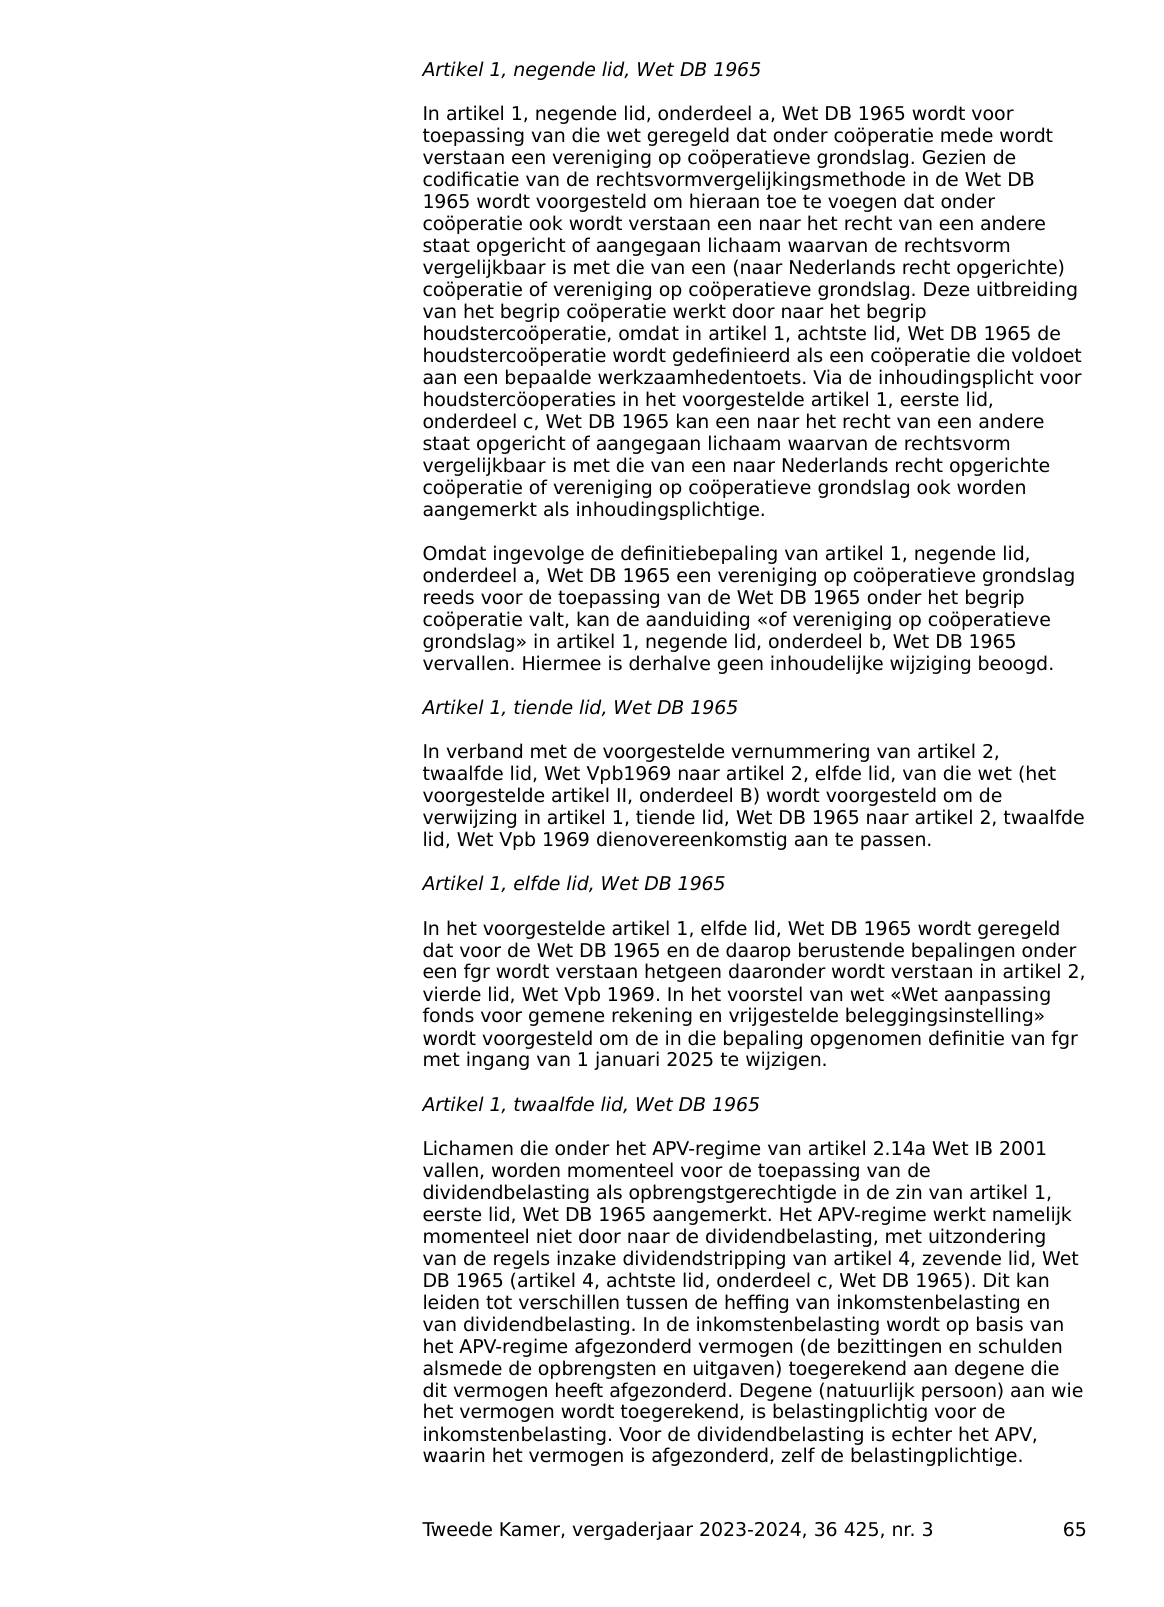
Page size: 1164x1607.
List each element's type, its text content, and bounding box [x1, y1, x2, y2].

subtitle Artikel 1, tiende lid, Wet DB 1965 [422, 697, 1087, 719]
subtitle Artikel 1, elfde lid, Wet DB 1965 [422, 873, 1087, 895]
subtitle Artikel 1, negende lid, Wet DB 1965 [422, 59, 1087, 81]
text In het voorgestelde artikel 1, elfde lid, Wet DB 1965 wordt geregeld dat voor de Wet DB 1965 en de daarop berustende bepalingen onder een fgr wordt verstaan hetgeen daaronder wordt verstaan in artikel 2, vierde lid, Wet Vpb 1969. In het voorstel van wet «Wet aanpassing fonds voor gemene rekening en vrijgestelde beleggingsinstelling» wordt voorgesteld om de in die bepaling opgenomen definitie van fgr met ingang van 1 januari 2025 te wijzigen. [422, 917, 1087, 1071]
subtitle Artikel 1, twaalfde lid, Wet DB 1965 [422, 1093, 1087, 1116]
text Omdat ingevolge de definitiebepaling van artikel 1, negende lid, onderdeel a, Wet DB 1965 een vereniging op coöperatieve grondslag reeds voor de toepassing van de Wet DB 1965 onder het begrip coöperatie valt, kan de aanduiding «of vereniging op coöperatieve grondslag» in artikel 1, negende lid, onderdeel b, Wet DB 1965 vervallen. Hiermee is derhalve geen inhoudelijke wijziging beoogd. [422, 543, 1087, 675]
text In verband met de voorgestelde vernummering van artikel 2, twaalfde lid, Wet Vpb1969 naar artikel 2, elfde lid, van die wet (het voorgestelde artikel II, onderdeel B) wordt voorgesteld om de verwijzing in artikel 1, tiende lid, Wet DB 1965 naar artikel 2, twaalfde lid, Wet Vpb 1969 dienovereenkomstig aan te passen. [422, 741, 1087, 851]
text Lichamen die onder het APV-regime van artikel 2.14a Wet IB 2001 vallen, worden momenteel voor de toepassing van de dividendbelasting als opbrengstgerechtigde in de zin van artikel 1, eerste lid, Wet DB 1965 aangemerkt. Het APV-regime werkt namelijk momenteel niet door naar de dividendbelasting, met uitzondering van de regels inzake dividendstripping van artikel 4, zevende lid, Wet DB 1965 (artikel 4, achtste lid, onderdeel c, Wet DB 1965). Dit kan leiden tot verschillen tussen de heffing van inkomstenbelasting en van dividendbelasting. In de inkomstenbelasting wordt op basis van het APV-regime afgezonderd vermogen (de bezittingen en schulden alsmede de opbrengsten en uitgaven) toegerekend aan degene die dit vermogen heeft afgezonderd. Degene (natuurlijk persoon) aan wie het vermogen wordt toegerekend, is belastingplichtig voor de inkomstenbelasting. Voor de dividendbelasting is echter het APV, waarin het vermogen is afgezonderd, zelf de belastingplichtige. [422, 1138, 1087, 1467]
text In artikel 1, negende lid, onderdeel a, Wet DB 1965 wordt voor toepassing van die wet geregeld dat onder coöperatie mede wordt verstaan een vereniging op coöperatieve grondslag. Gezien de codificatie van de rechtsvormvergelijkingsmethode in de Wet DB 1965 wordt voorgesteld om hieraan toe te voegen dat onder coöperatie ook wordt verstaan een naar het recht van een andere staat opgericht of aangegaan lichaam waarvan de rechtsvorm vergelijkbaar is met die van een (naar Nederlands recht opgerichte) coöperatie of vereniging op coöperatieve grondslag. Deze uitbreiding van het begrip coöperatie werkt door naar het begrip houdstercoöperatie, omdat in artikel 1, achtste lid, Wet DB 1965 de houdstercoöperatie wordt gedefinieerd als een coöperatie die voldoet aan een bepaalde werkzaamhedentoets. Via de inhoudingsplicht voor houdstercöoperaties in het voorgestelde artikel 1, eerste lid, onderdeel c, Wet DB 1965 kan een naar het recht van een andere staat opgericht of aangegaan lichaam waarvan de rechtsvorm vergelijkbaar is met die van een naar Nederlands recht opgerichte coöperatie of vereniging op coöperatieve grondslag ook worden aangemerkt als inhoudingsplichtige. [422, 103, 1087, 521]
